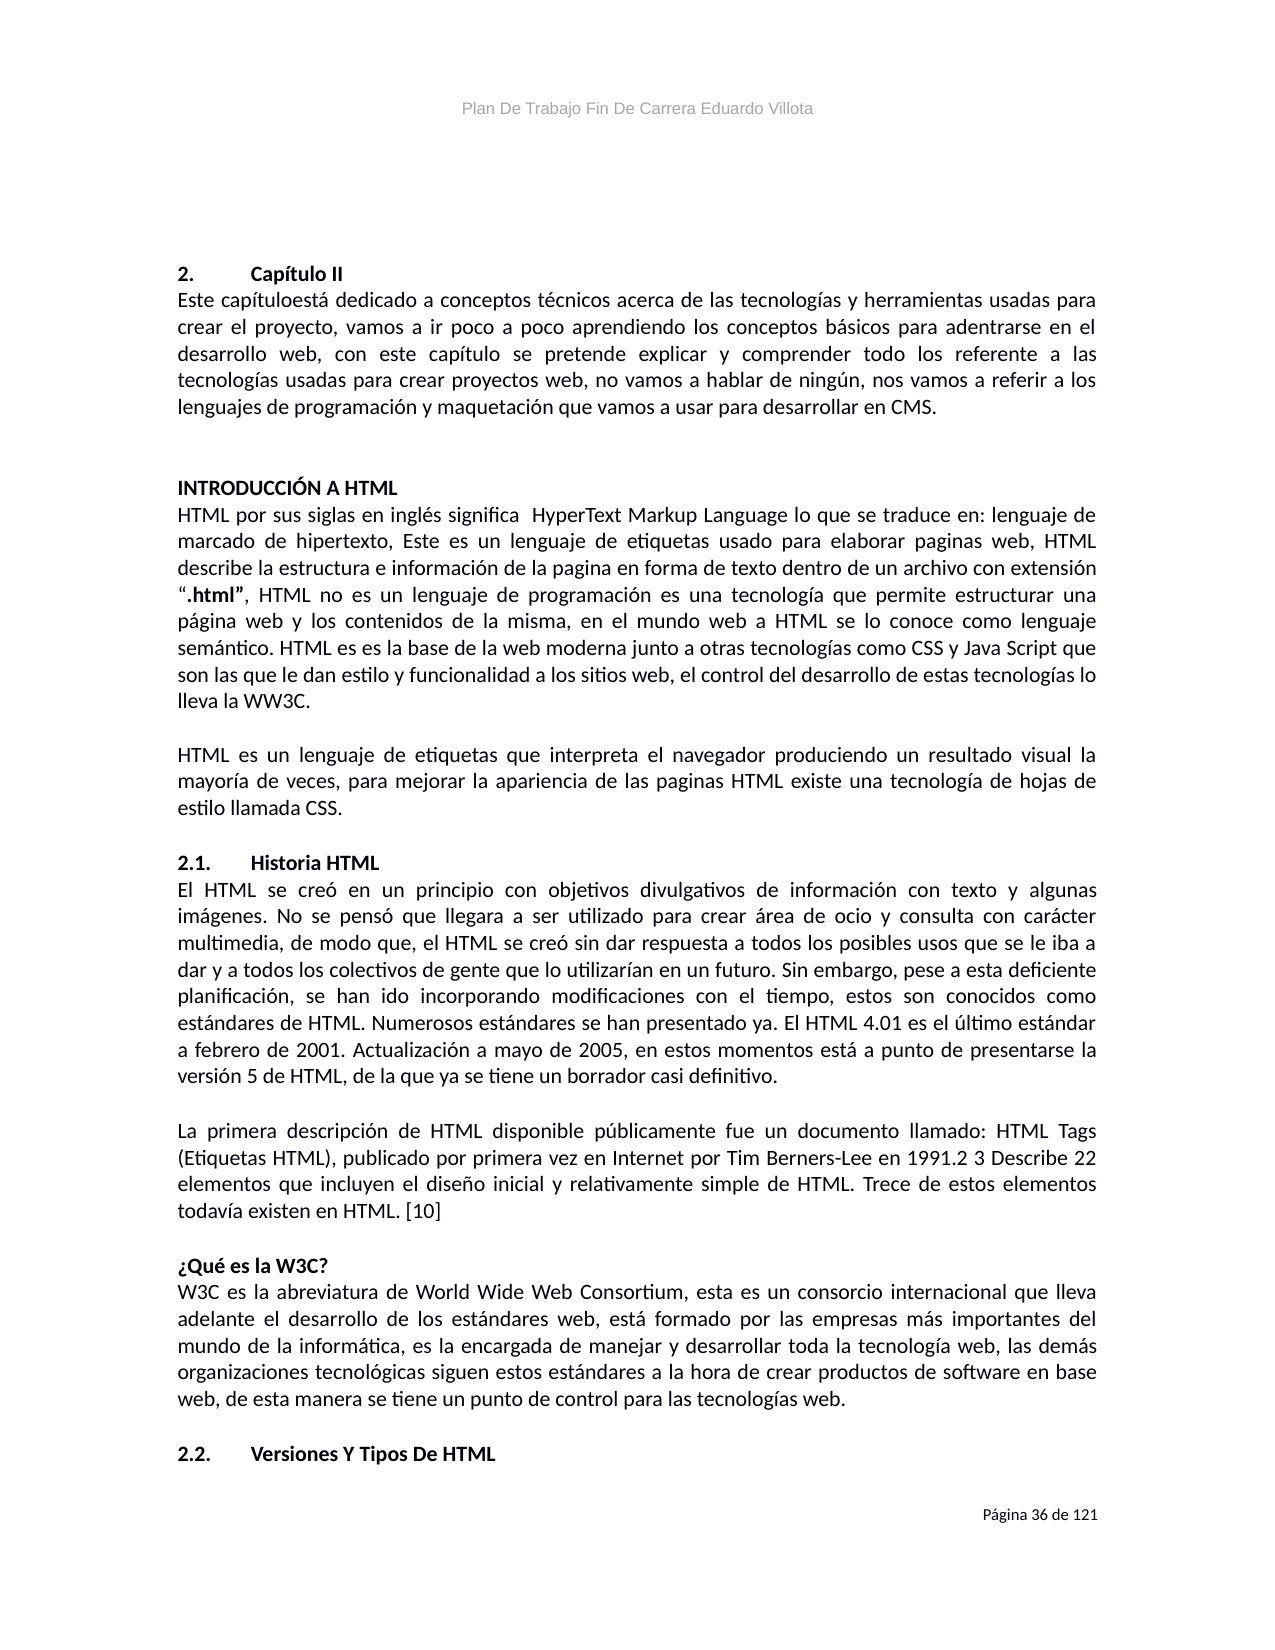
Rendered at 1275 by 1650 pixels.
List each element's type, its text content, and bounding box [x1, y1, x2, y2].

text W3C es la abreviatura de World Wide Web Consortium, esta es un consorcio internacional que lleva adelante el desarrollo de los estándares web, está formado por las empresas más importantes del mundo de la informática, es la encargada de manejar y desarrollar toda la tecnología web, las demás organizaciones tecnológicas siguen estos estándares a la hora de crear productos de software en base web, de esta manera se tiene un punto de control para las tecnologías web. [177, 1278, 1098, 1412]
list Historia HTML [177, 849, 1098, 876]
text Este capítuloestá dedicado a conceptos técnicos acerca de las tecnologías y herramientas usadas para crear el proyecto, vamos a ir poco a poco aprendiendo los conceptos básicos para adentrarse en el desarrollo web, con este capítulo se pretende explicar y comprender todo los referente a las tecnologías usadas para crear proyectos web, no vamos a hablar de ningún, nos vamos a referir a los lenguajes de programación y maquetación que vamos a usar para desarrollar en CMS. [177, 286, 1098, 420]
text HTML es un lenguaje de etiquetas que interpreta el navegador produciendo un resultado visual la mayoría de veces, para mejorar la apariencia de las paginas HTML existe una tecnología de hojas de estilo llamada CSS. [177, 741, 1098, 821]
list Capítulo II [177, 260, 1098, 286]
text ¿Qué es la W3C? [177, 1252, 1098, 1278]
list Versiones Y Tipos De HTML [177, 1440, 1098, 1466]
text HTML por sus siglas en inglés significa HyperText Markup Language lo que se traduce en: lenguaje de marcado de hipertexto, Este es un lenguaje de etiquetas usado para elaborar paginas web, HTML describe la estructura e información de la pagina en forma de texto dentro de un archivo con extensión “.html”, HTML no es un lenguaje de programación es una tecnología que permite estructurar una página web y los contenidos de la misma, en el mundo web a HTML se lo conoce como lenguaje semántico. HTML es es la base de la web moderna junto a otras tecnologías como CSS y Java Script que son las que le dan estilo y funcionalidad a los sitios web, el control del desarrollo de estas tecnologías lo lleva la WW3C. [177, 501, 1098, 714]
list INTRODUCCIÓN A HTML [177, 474, 1098, 501]
text La primera descripción de HTML disponible públicamente fue un documento llamado: HTML Tags (Etiquetas HTML), publicado por primera vez en Internet por Tim Berners-Lee en 1991.2 3 Describe 22 elementos que incluyen el diseño inicial y relativamente simple de HTML. Trece de estos elementos todavía existen en HTML. [10] [177, 1117, 1098, 1224]
text El HTML se creó en un principio con objetivos divulgativos de información con texto y algunas imágenes. No se pensó que llegara a ser utilizado para crear área de ocio y consulta con carácter multimedia, de modo que, el HTML se creó sin dar respuesta a todos los posibles usos que se le iba a dar y a todos los colectivos de gente que lo utilizarían en un futuro. Sin embargo, pese a esta deficiente planificación, se han ido incorporando modificaciones con el tiempo, estos son conocidos como estándares de HTML. Numerosos estándares se han presentado ya. El HTML 4.01 es el último estándar a febrero de 2001. Actualización a mayo de 2005, en estos momentos está a punto de presentarse la versión 5 de HTML, de la que ya se tiene un borrador casi definitivo. [177, 876, 1098, 1089]
